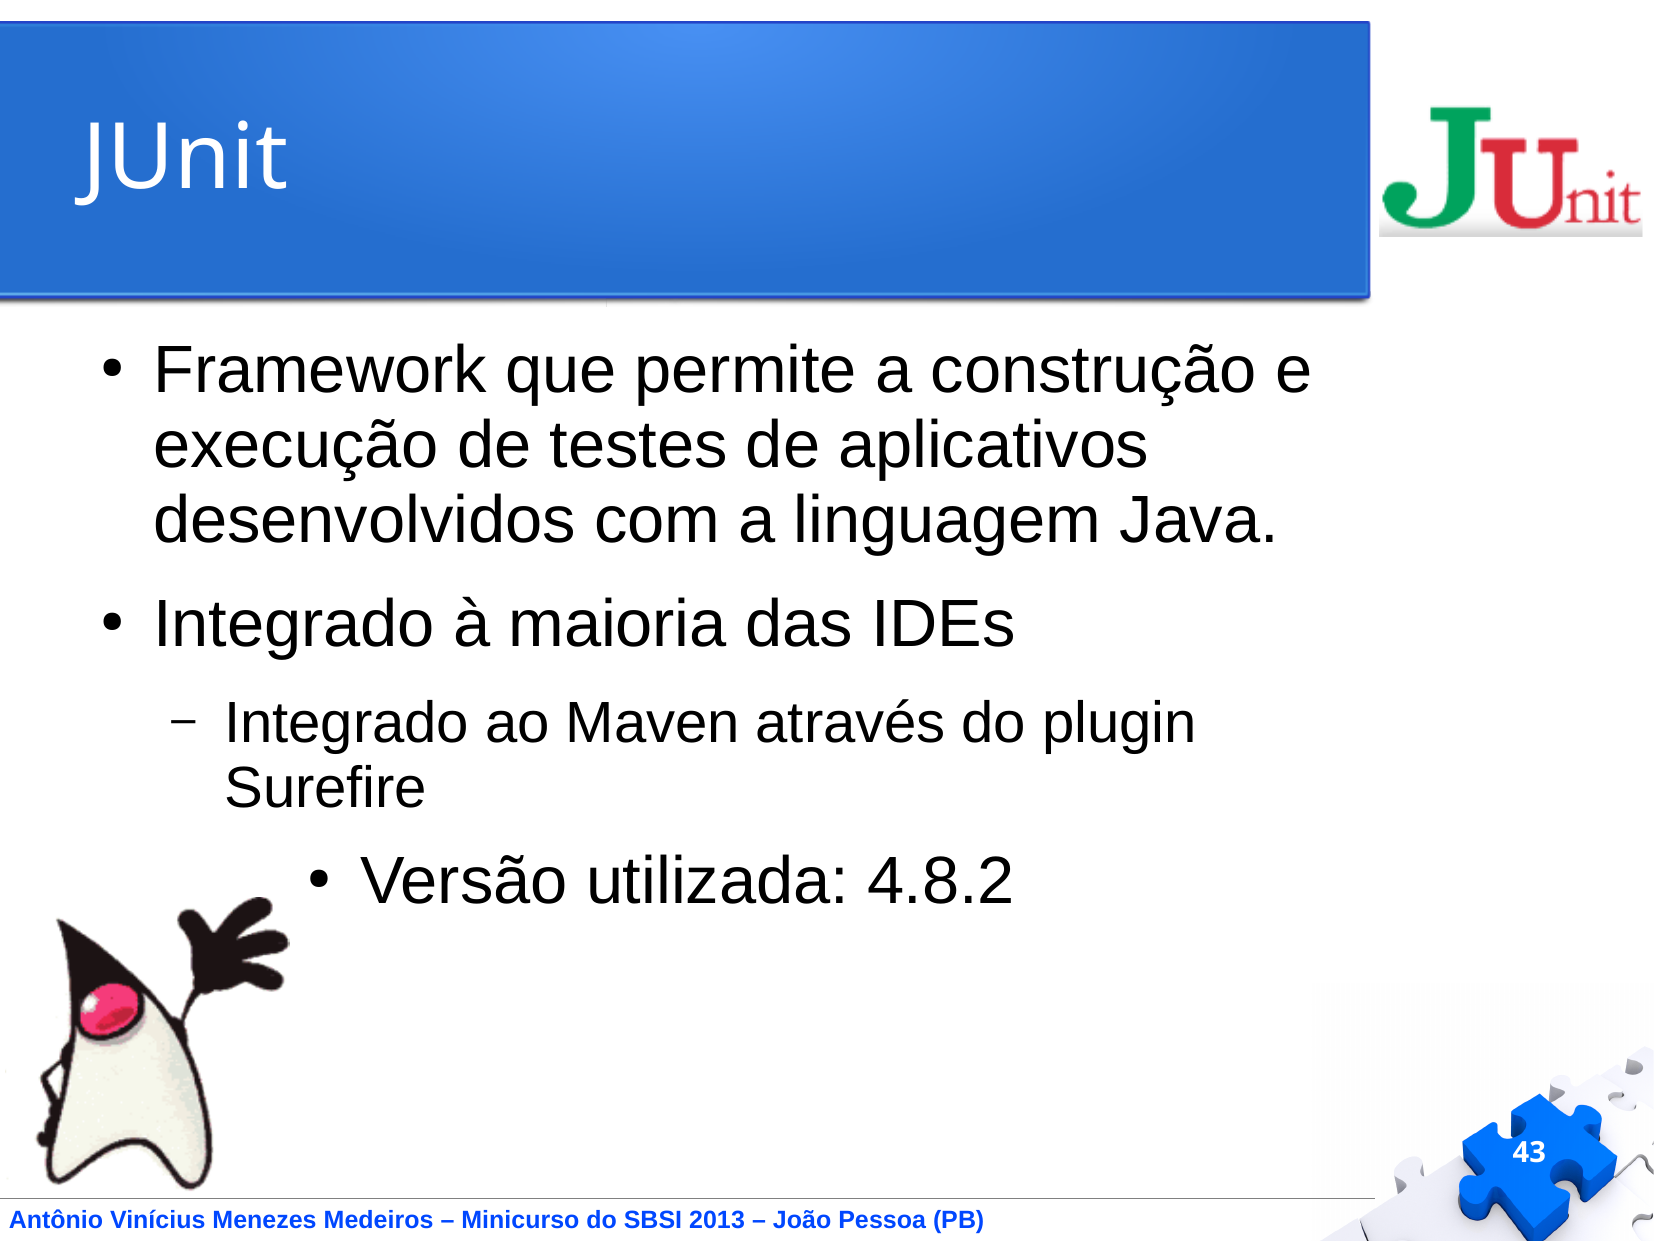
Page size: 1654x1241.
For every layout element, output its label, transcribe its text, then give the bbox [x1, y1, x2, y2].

picture [1379, 94, 1647, 237]
list Framework que permite a construção e execução de testes de aplicativos desenvolvidos com a linguagem Java. Integrado à maioria das IDEs Integrado ao Maven através do plugin Surefire Versão utilizada: 4.8.2 [82, 332, 1356, 1052]
title JUnit [82, 49, 1323, 257]
picture [1311, 983, 1654, 1241]
picture [5, 897, 290, 1193]
picture [0, 21, 1375, 307]
